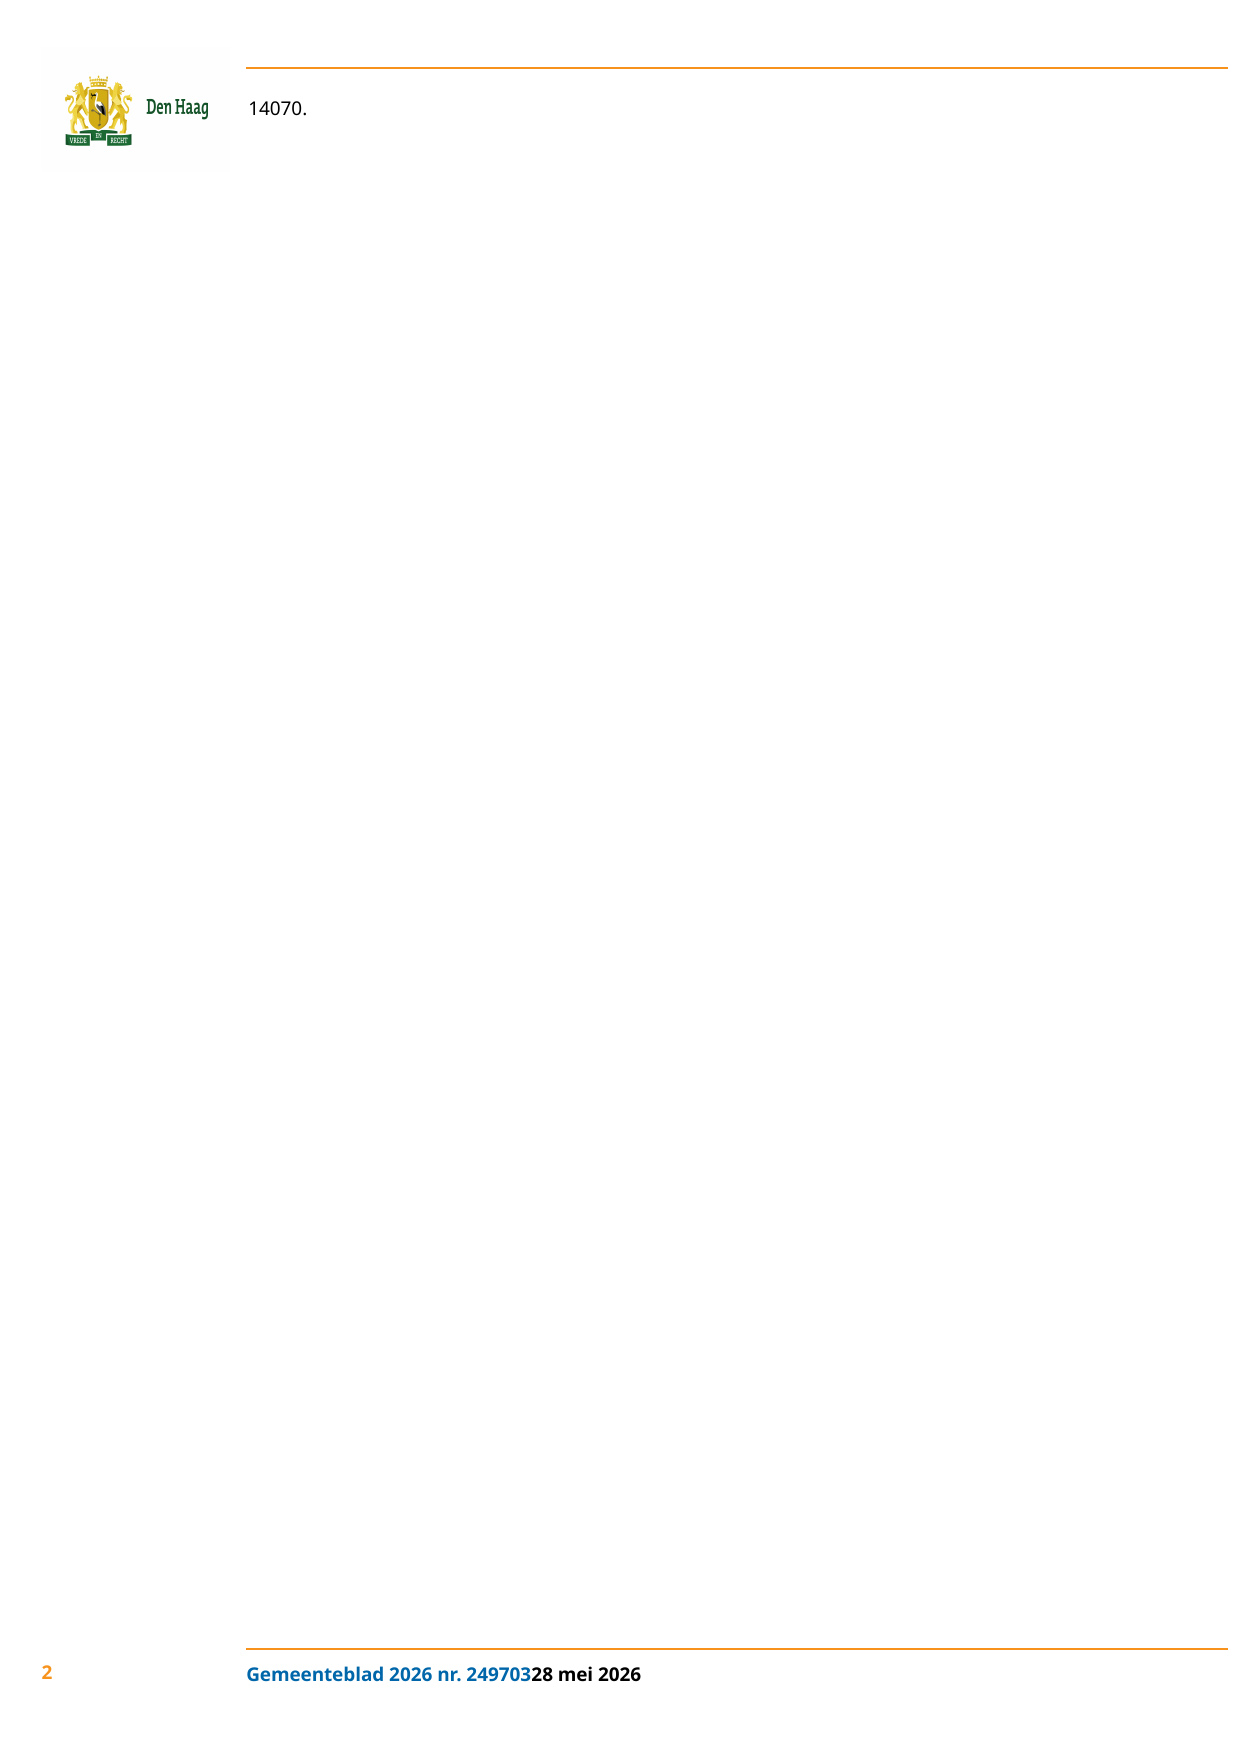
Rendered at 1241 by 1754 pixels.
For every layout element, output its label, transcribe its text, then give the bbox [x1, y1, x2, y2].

text 14070. [248, 95, 1152, 121]
picture [41, 47, 231, 172]
